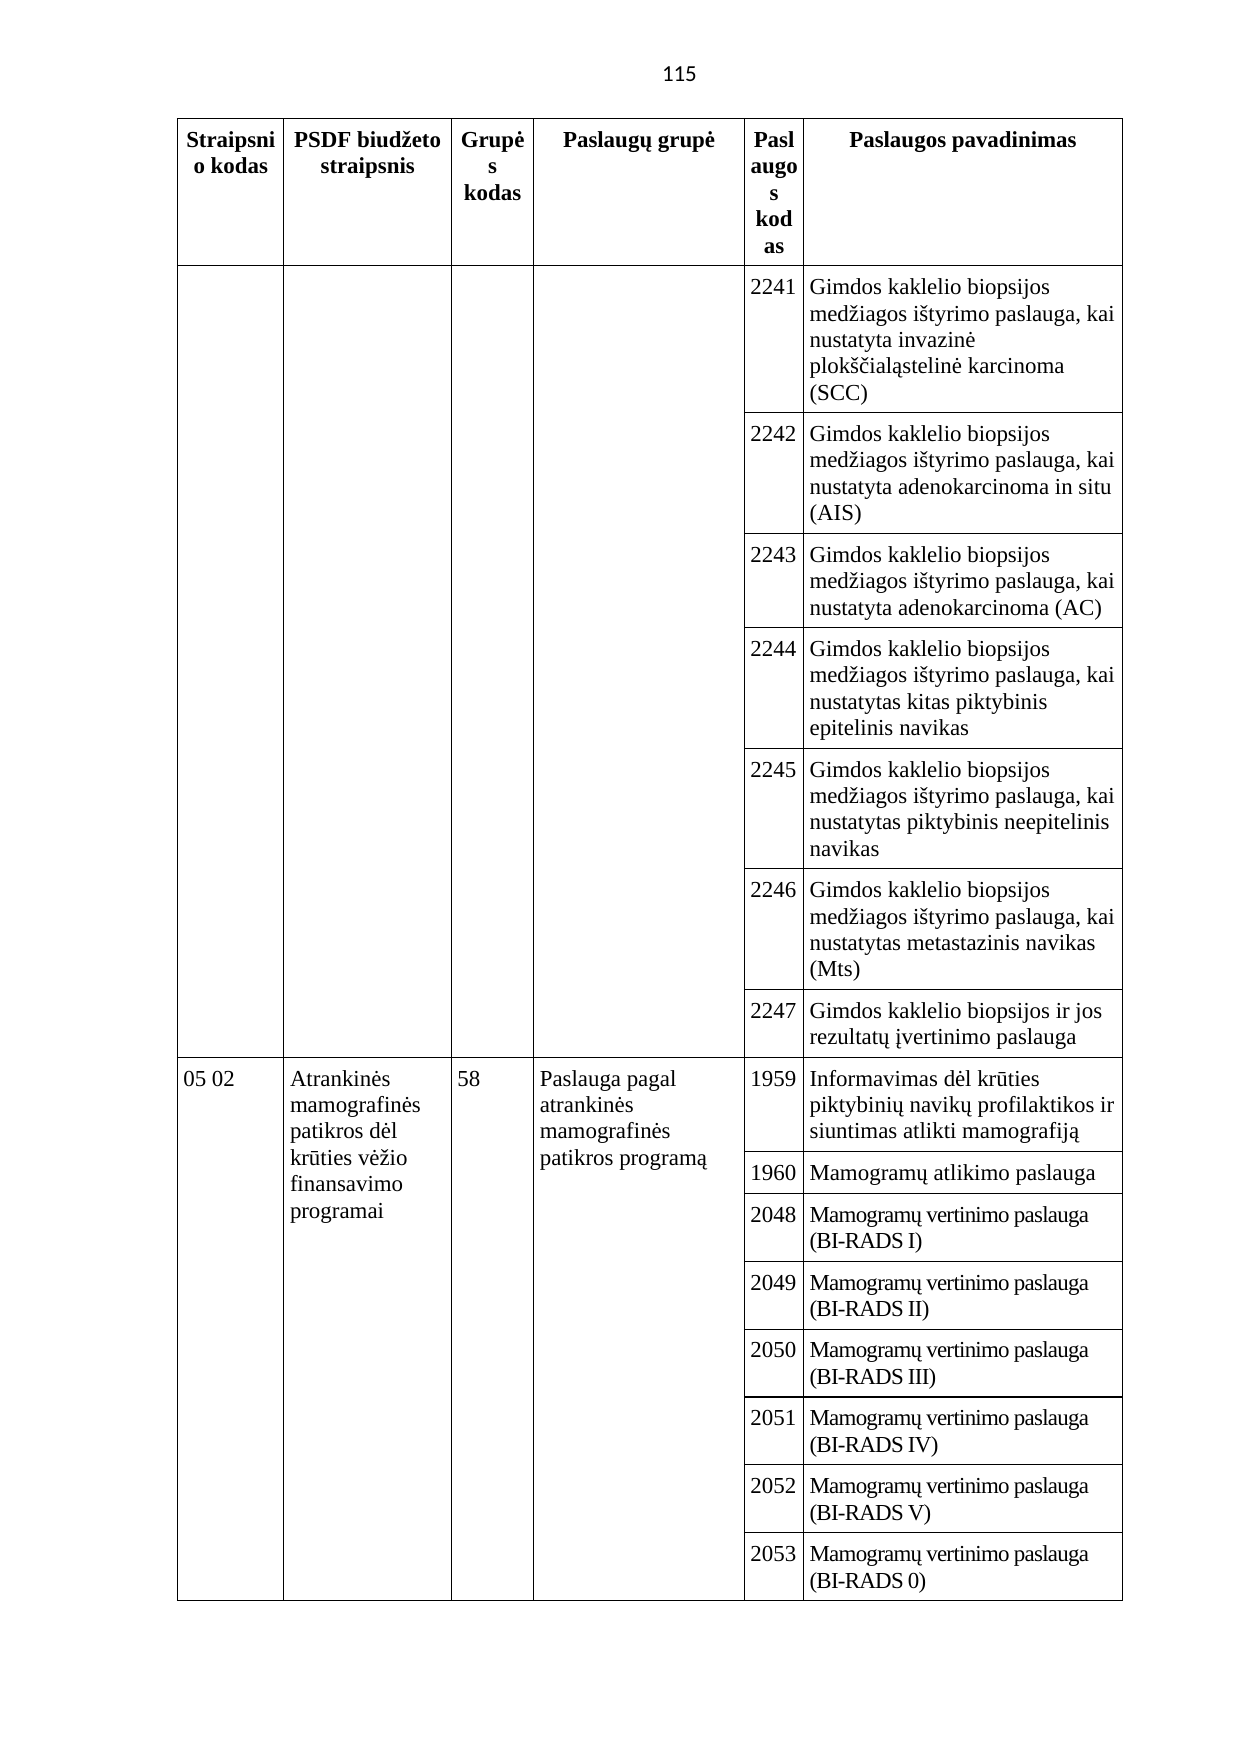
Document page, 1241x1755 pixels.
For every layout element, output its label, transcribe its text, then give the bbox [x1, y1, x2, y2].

table_cell [534, 748, 744, 868]
table_cell [452, 533, 533, 627]
table_cell [534, 412, 744, 533]
table_cell [284, 1261, 451, 1328]
table_cell Mamogramų vertinimo paslauga (BI-RADS II) [804, 1262, 1122, 1328]
table_cell Paslauga pagal atrankinės mamografinės patikros programą [534, 1058, 744, 1193]
table_cell Gimdos kaklelio biopsijos medžiagos ištyrimo paslauga, kai nustatyta adenokarcinoma in situ (AIS) [804, 413, 1122, 533]
table_cell [534, 1464, 744, 1532]
table_cell 2247 [745, 990, 803, 1057]
table_cell [452, 748, 533, 868]
table_cell 2245 [745, 749, 803, 868]
table_cell [452, 1329, 533, 1396]
table_header Grupės kodas [452, 119, 533, 265]
table_cell [178, 1532, 283, 1600]
table_cell Gimdos kaklelio biopsijos medžiagos ištyrimo paslauga, kai nustatyta adenokarcinoma (AC) [804, 534, 1122, 627]
table_cell [284, 1329, 451, 1396]
table_cell 58 [452, 1058, 533, 1151]
table_cell [534, 627, 744, 748]
table_cell [178, 533, 283, 627]
table_cell [452, 1151, 533, 1193]
table_cell [534, 868, 744, 989]
table_cell 1960 [745, 1152, 803, 1193]
table_cell [452, 1396, 533, 1464]
table_cell [178, 1396, 283, 1464]
table_cell [284, 1464, 451, 1532]
table_cell Gimdos kaklelio biopsijos medžiagos ištyrimo paslauga, kai nustatytas piktybinis neepitelinis navikas [804, 749, 1122, 868]
table_cell [178, 868, 283, 989]
table_cell [284, 989, 451, 1057]
table_cell 2048 [745, 1194, 803, 1261]
table_cell 2051 [745, 1398, 803, 1464]
table_cell [452, 989, 533, 1057]
table_cell [452, 1193, 533, 1261]
table_cell [284, 627, 451, 748]
table_header Paslaugos kodas [745, 119, 803, 265]
table_cell 2246 [745, 869, 803, 989]
table_cell [534, 1261, 744, 1328]
table_cell [178, 1193, 283, 1261]
table_cell [534, 1193, 744, 1261]
table_cell Mamogramų atlikimo paslauga [804, 1152, 1122, 1193]
table_cell [452, 266, 533, 412]
table_cell [284, 868, 451, 989]
table_cell [452, 1464, 533, 1532]
table_cell 05 02 [178, 1058, 283, 1151]
table_cell Informavimas dėl krūties piktybinių navikų profilaktikos ir siuntimas atlikti mamografiją [804, 1058, 1122, 1151]
table_cell Mamogramų vertinimo paslauga (BI-RADS V) [804, 1465, 1122, 1532]
table_cell [284, 1396, 451, 1464]
table_cell [178, 1261, 283, 1328]
table_cell [284, 748, 451, 868]
table_cell Mamogramų vertinimo paslauga (BI-RADS III) [804, 1330, 1122, 1396]
table_cell [178, 627, 283, 748]
table_cell [178, 748, 283, 868]
table_cell [452, 412, 533, 533]
table_cell [178, 412, 283, 533]
table_cell Mamogramų vertinimo paslauga (BI-RADS IV) [804, 1398, 1122, 1464]
table_cell 2052 [745, 1465, 803, 1532]
table_cell 2244 [745, 628, 803, 748]
table_cell 2053 [745, 1533, 803, 1600]
table_cell [534, 533, 744, 627]
table_header Paslaugų grupė [534, 119, 744, 265]
table_cell Mamogramų vertinimo paslauga (BI-RADS I) [804, 1194, 1122, 1261]
table_cell [534, 1532, 744, 1600]
table_cell Gimdos kaklelio biopsijos medžiagos ištyrimo paslauga, kai nustatytas metastazinis navikas (Mts) [804, 869, 1122, 989]
table_header Paslaugos pavadinimas [804, 119, 1122, 265]
table_header Straipsnio kodas [178, 119, 283, 265]
table_cell Gimdos kaklelio biopsijos medžiagos ištyrimo paslauga, kai nustatyta invazinė plokščialąstelinė karcinoma (SCC) [804, 266, 1122, 412]
table_cell 2243 [745, 534, 803, 627]
table_cell [284, 266, 451, 412]
table_cell [534, 989, 744, 1057]
table_cell [284, 412, 451, 533]
table_header PSDF biudžeto straipsnis [284, 119, 451, 265]
table_cell [452, 1532, 533, 1600]
table_cell 2242 [745, 413, 803, 533]
table_cell Gimdos kaklelio biopsijos ir jos rezultatų įvertinimo paslauga [804, 990, 1122, 1057]
table_cell [178, 1464, 283, 1532]
table_cell [452, 627, 533, 748]
table_cell [284, 1532, 451, 1600]
table_cell [178, 989, 283, 1057]
table_cell 1959 [745, 1058, 803, 1151]
table_cell Atrankinės mamografinės patikros dėl krūties vėžio finansavimo programai [284, 1058, 451, 1261]
table_cell [284, 533, 451, 627]
table_cell [534, 1396, 744, 1464]
table_cell Mamogramų vertinimo paslauga (BI-RADS 0) [804, 1533, 1122, 1600]
table_cell 2050 [745, 1330, 803, 1396]
table_cell 2241 [745, 266, 803, 412]
table_cell [178, 1329, 283, 1396]
table_cell [534, 1329, 744, 1396]
table_cell [178, 266, 283, 412]
table_cell [452, 868, 533, 989]
table_cell [452, 1261, 533, 1328]
table_cell [534, 266, 744, 412]
table_cell 2049 [745, 1262, 803, 1328]
table_cell Gimdos kaklelio biopsijos medžiagos ištyrimo paslauga, kai nustatytas kitas piktybinis epitelinis navikas [804, 628, 1122, 748]
table_cell [178, 1151, 283, 1193]
